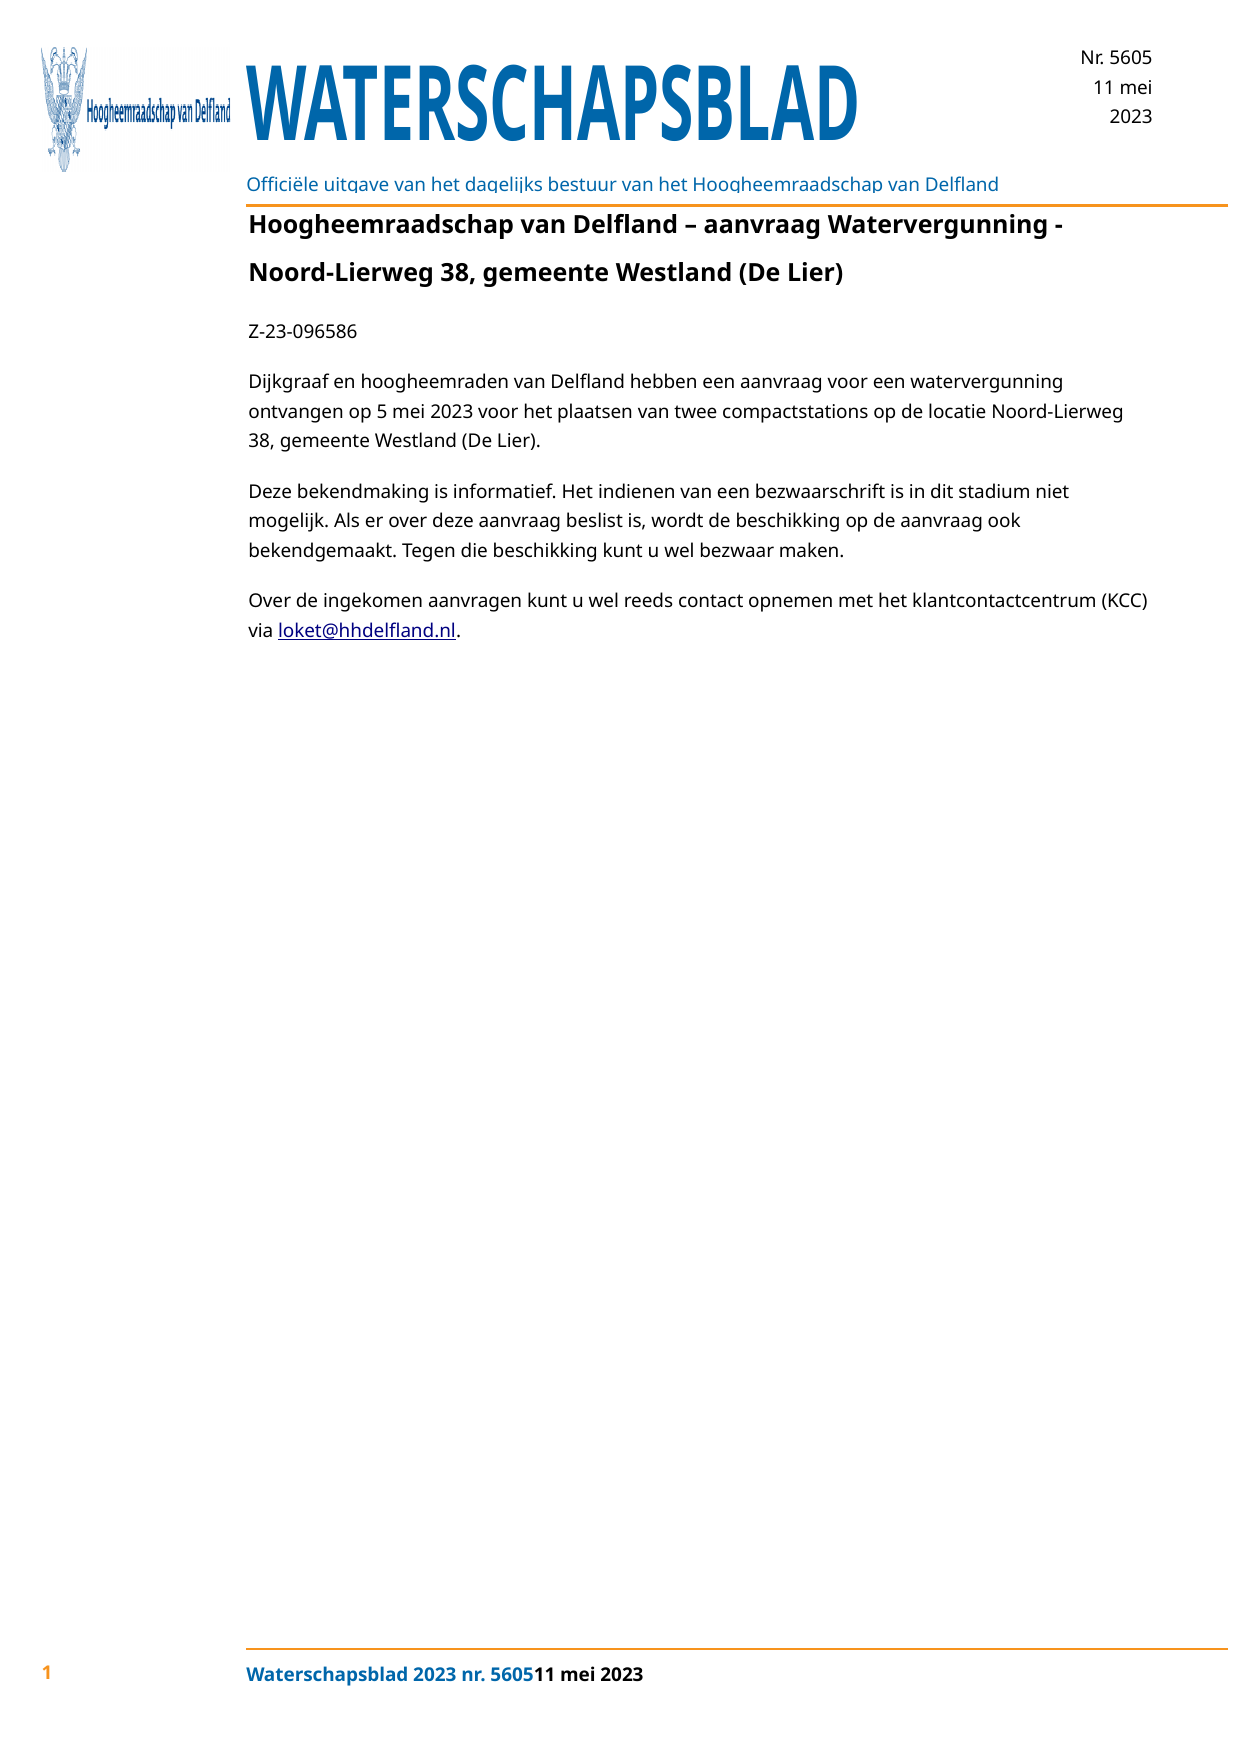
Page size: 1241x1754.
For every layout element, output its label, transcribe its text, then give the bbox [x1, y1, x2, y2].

text Hoogheemraadschap van Delfland – aanvraag Watervergunning - Noord-Lierweg 38, gemeente Westland (De Lier) [248, 207, 1152, 288]
text Z-23-096586 [248, 318, 1152, 344]
text Dijkgraaf en hoogheemraden van Delfland hebben een aanvraag voor een watervergunning ontvangen op 5 mei 2023 voor het plaatsen van twee compactstations op de locatie Noord-Lierweg 38, gemeente Westland (De Lier). [248, 368, 1152, 453]
text Over de ingekomen aanvragen kunt u wel reeds contact opnemen met het klantcontactcentrum (KCC) via loket@hhdelfland.nl. [248, 587, 1152, 643]
text Deze bekendmaking is informatief. Het indienen van een bezwaarschrift is in dit stadium niet mogelijk. Als er over deze aanvraag beslist is, wordt de beschikking op de aanvraag ook bekendgemaakt. Tegen die beschikking kunt u wel bezwaar maken. [248, 478, 1152, 563]
picture [41, 47, 231, 172]
